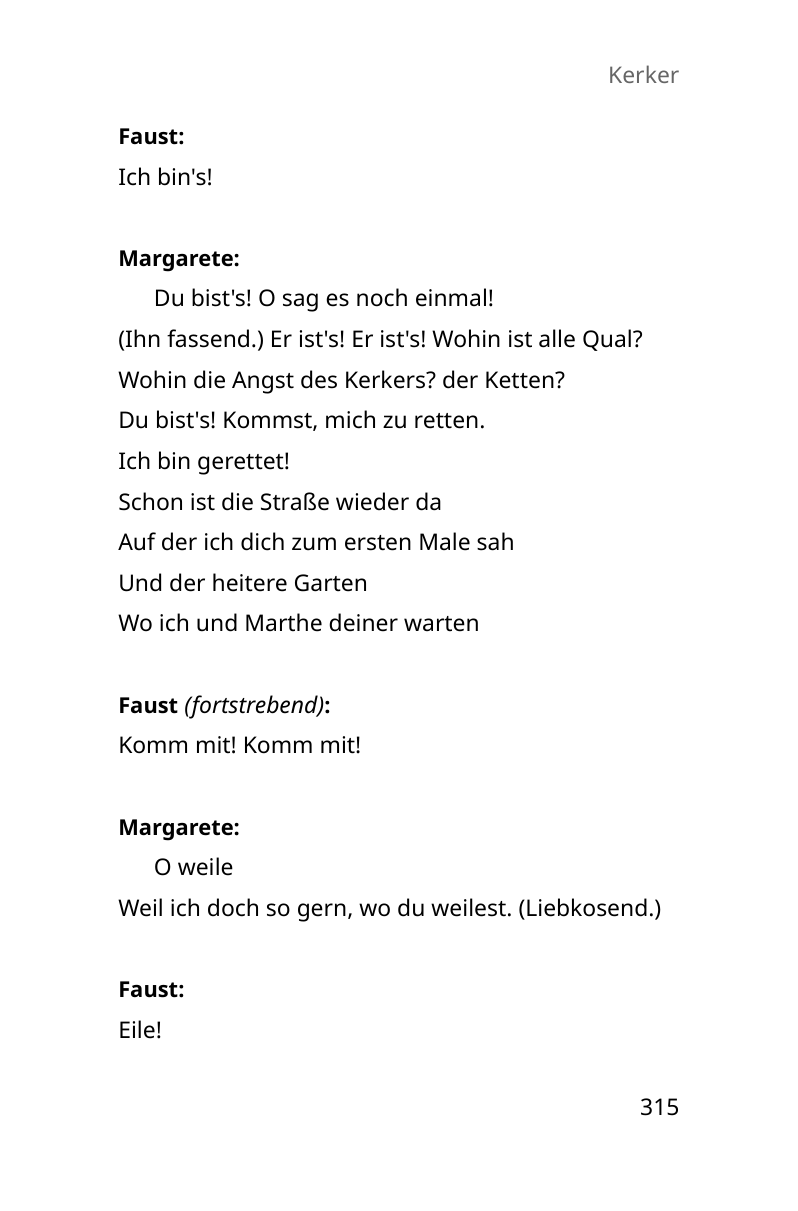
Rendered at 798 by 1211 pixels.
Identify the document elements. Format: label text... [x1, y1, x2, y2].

text Faust (fortstrebend): Komm mit! Komm mit! [118, 666, 679, 760]
text Faust: Eile! [118, 950, 679, 1045]
text Margarete: O weile Weil ich doch so gern, wo du weilest. (Liebkosend.) [118, 787, 679, 923]
text Faust: Ich bin's! [118, 120, 679, 192]
text Margarete: Du bist's! O sag es noch einmal! (Ihn fassend.) Er ist's! Er ist's! Wohin ist alle Qual? Wohin die Angst des Kerkers? der Ketten? Du bist's! Kommst, mich zu retten. Ich bin gerettet! Schon ist die Straße wieder da Auf der ich dich zum ersten Male sah Und der heitere Garten Wo ich und Marthe deiner warten [118, 219, 679, 638]
